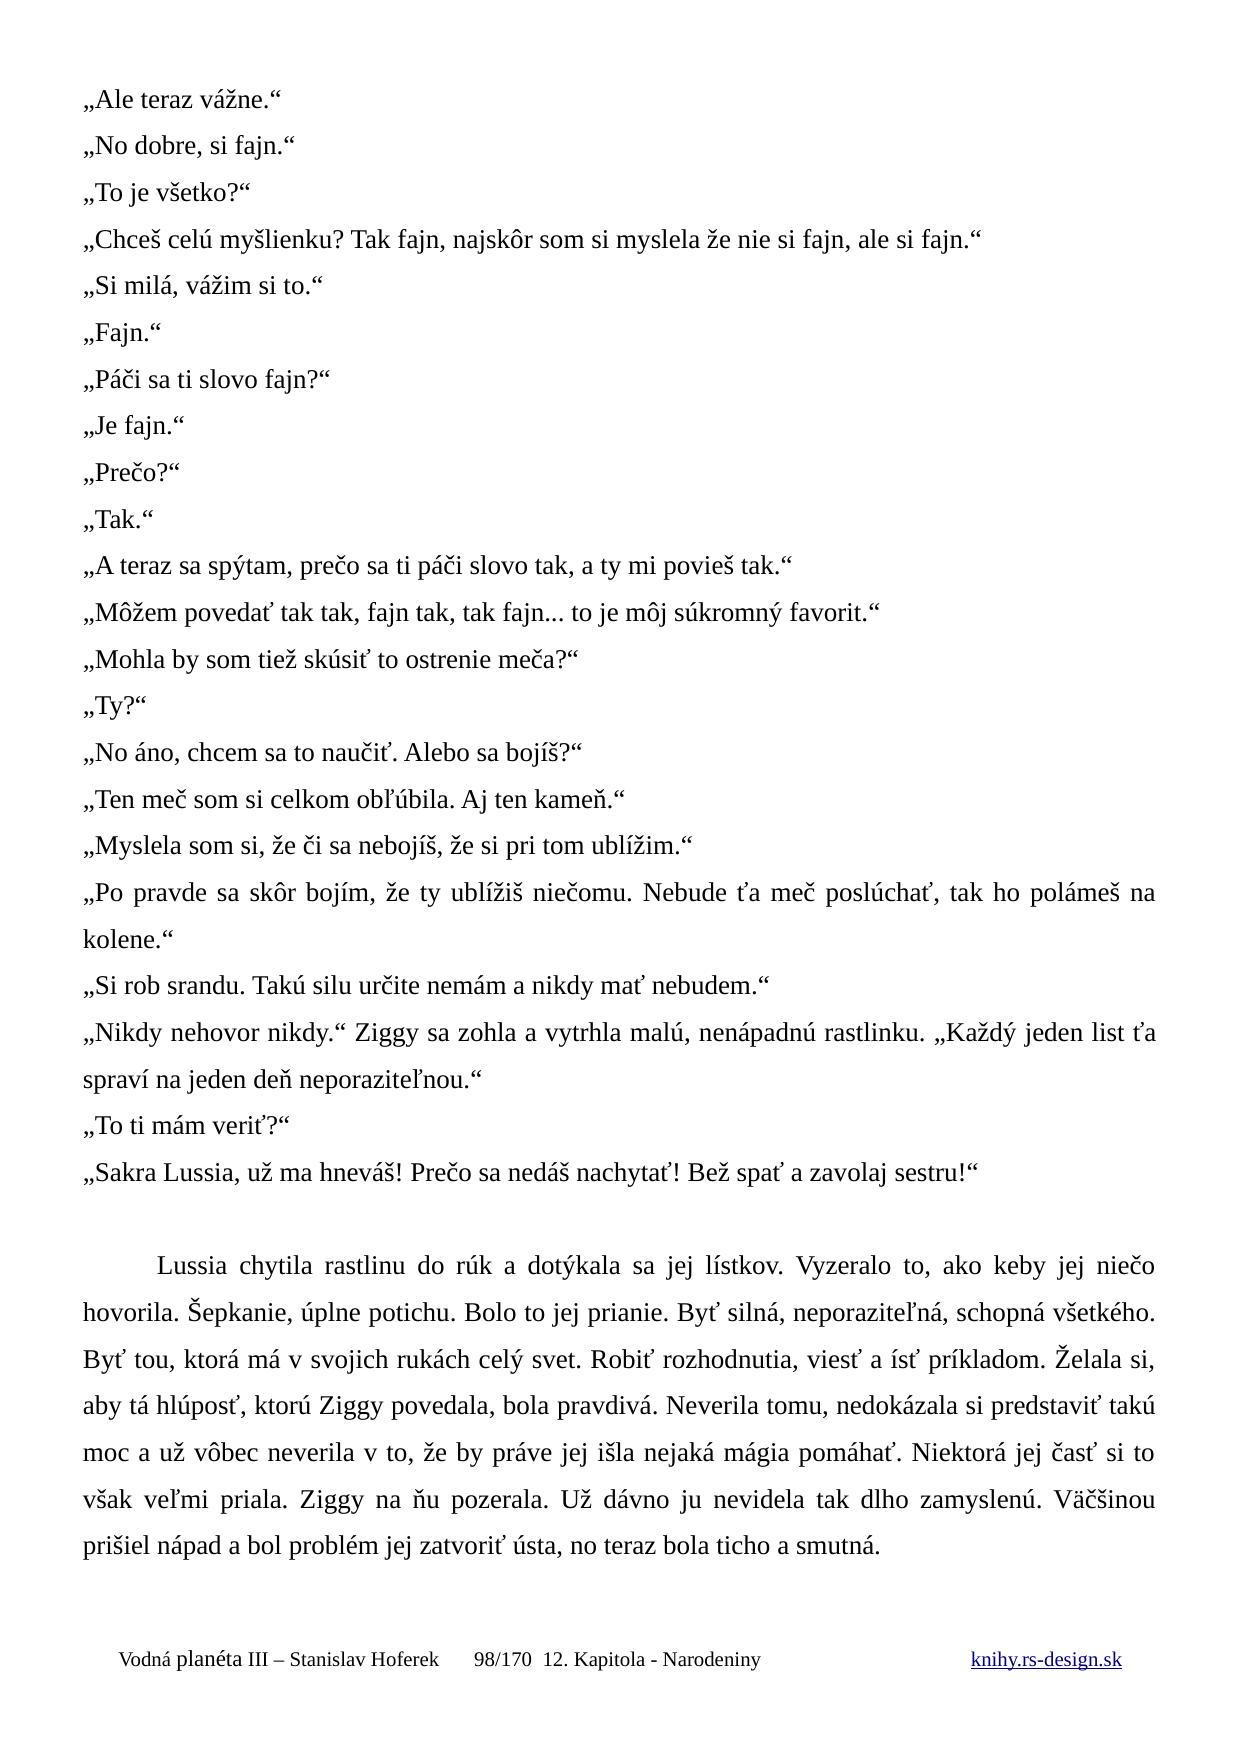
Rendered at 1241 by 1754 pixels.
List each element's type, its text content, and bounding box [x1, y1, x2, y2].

text „Nikdy nehovor nikdy.“ Ziggy sa zohla a vytrhla malú, nenápadnú rastlinku. „Každý jeden list ťa spraví na jeden deň neporaziteľnou.“ [83, 1016, 1157, 1094]
text „Fajn.“ [83, 316, 1157, 347]
text „Chceš celú myšlienku? Tak fajn, najskôr som si myslela že nie si fajn, ale si fajn.“ [83, 223, 1157, 254]
text „Mohla by som tiež skúsiť to ostrenie meča?“ [83, 643, 1157, 674]
text „Ty?“ [83, 689, 1157, 721]
text „Myslela som si, že či sa nebojíš, že si pri tom ublížim.“ [83, 829, 1157, 861]
text „Môžem povedať tak tak, fajn tak, tak fajn... to je môj súkromný favorit.“ [83, 596, 1157, 627]
text „To ti mám veriť?“ [83, 1109, 1157, 1141]
text „Prečo?“ [83, 456, 1157, 487]
text „Je fajn.“ [83, 409, 1157, 441]
text „Sakra Lussia, už ma hneváš! Prečo sa nedáš nachytať! Bež spať a zavolaj sestru!“ [83, 1156, 1157, 1187]
text „Ale teraz vážne.“ [83, 83, 1157, 114]
text „Páči sa ti slovo fajn?“ [83, 363, 1157, 394]
text „Si milá, vážim si to.“ [83, 269, 1157, 301]
text Lussia chytila rastlinu do rúk a dotýkala sa jej lístkov. Vyzeralo to, ako keby jej niečo hovorila. Šepkanie, úplne potichu. Bolo to jej prianie. Byť silná, neporaziteľná, schopná všetkého. Byť tou, ktorá má v svojich rukách celý svet. Robiť rozhodnutia, viesť a ísť príkladom. Želala si, aby tá hlúposť, ktorú Ziggy povedala, bola pravdivá. Neverila tomu, nedokázala si predstaviť takú moc a už vôbec neverila v to, že by práve jej išla nejaká mágia pomáhať. Niektorá jej časť si to však veľmi priala. Ziggy na ňu pozerala. Už dávno ju nevidela tak dlho zamyslenú. Väčšinou prišiel nápad a bol problém jej zatvoriť ústa, no teraz bola ticho a smutná. [83, 1249, 1157, 1561]
text „To je všetko?“ [83, 176, 1157, 207]
text „No dobre, si fajn.“ [83, 129, 1157, 161]
text „Si rob srandu. Takú silu určite nemám a nikdy mať nebudem.“ [83, 969, 1157, 1001]
text „Po pravde sa skôr bojím, že ty ublížiš niečomu. Nebude ťa meč poslúchať, tak ho polámeš na kolene.“ [83, 876, 1157, 954]
text „A teraz sa spýtam, prečo sa ti páči slovo tak, a ty mi povieš tak.“ [83, 549, 1157, 581]
text „Ten meč som si celkom obľúbila. Aj ten kameň.“ [83, 783, 1157, 814]
text „Tak.“ [83, 503, 1157, 534]
text „No áno, chcem sa to naučiť. Alebo sa bojíš?“ [83, 736, 1157, 767]
